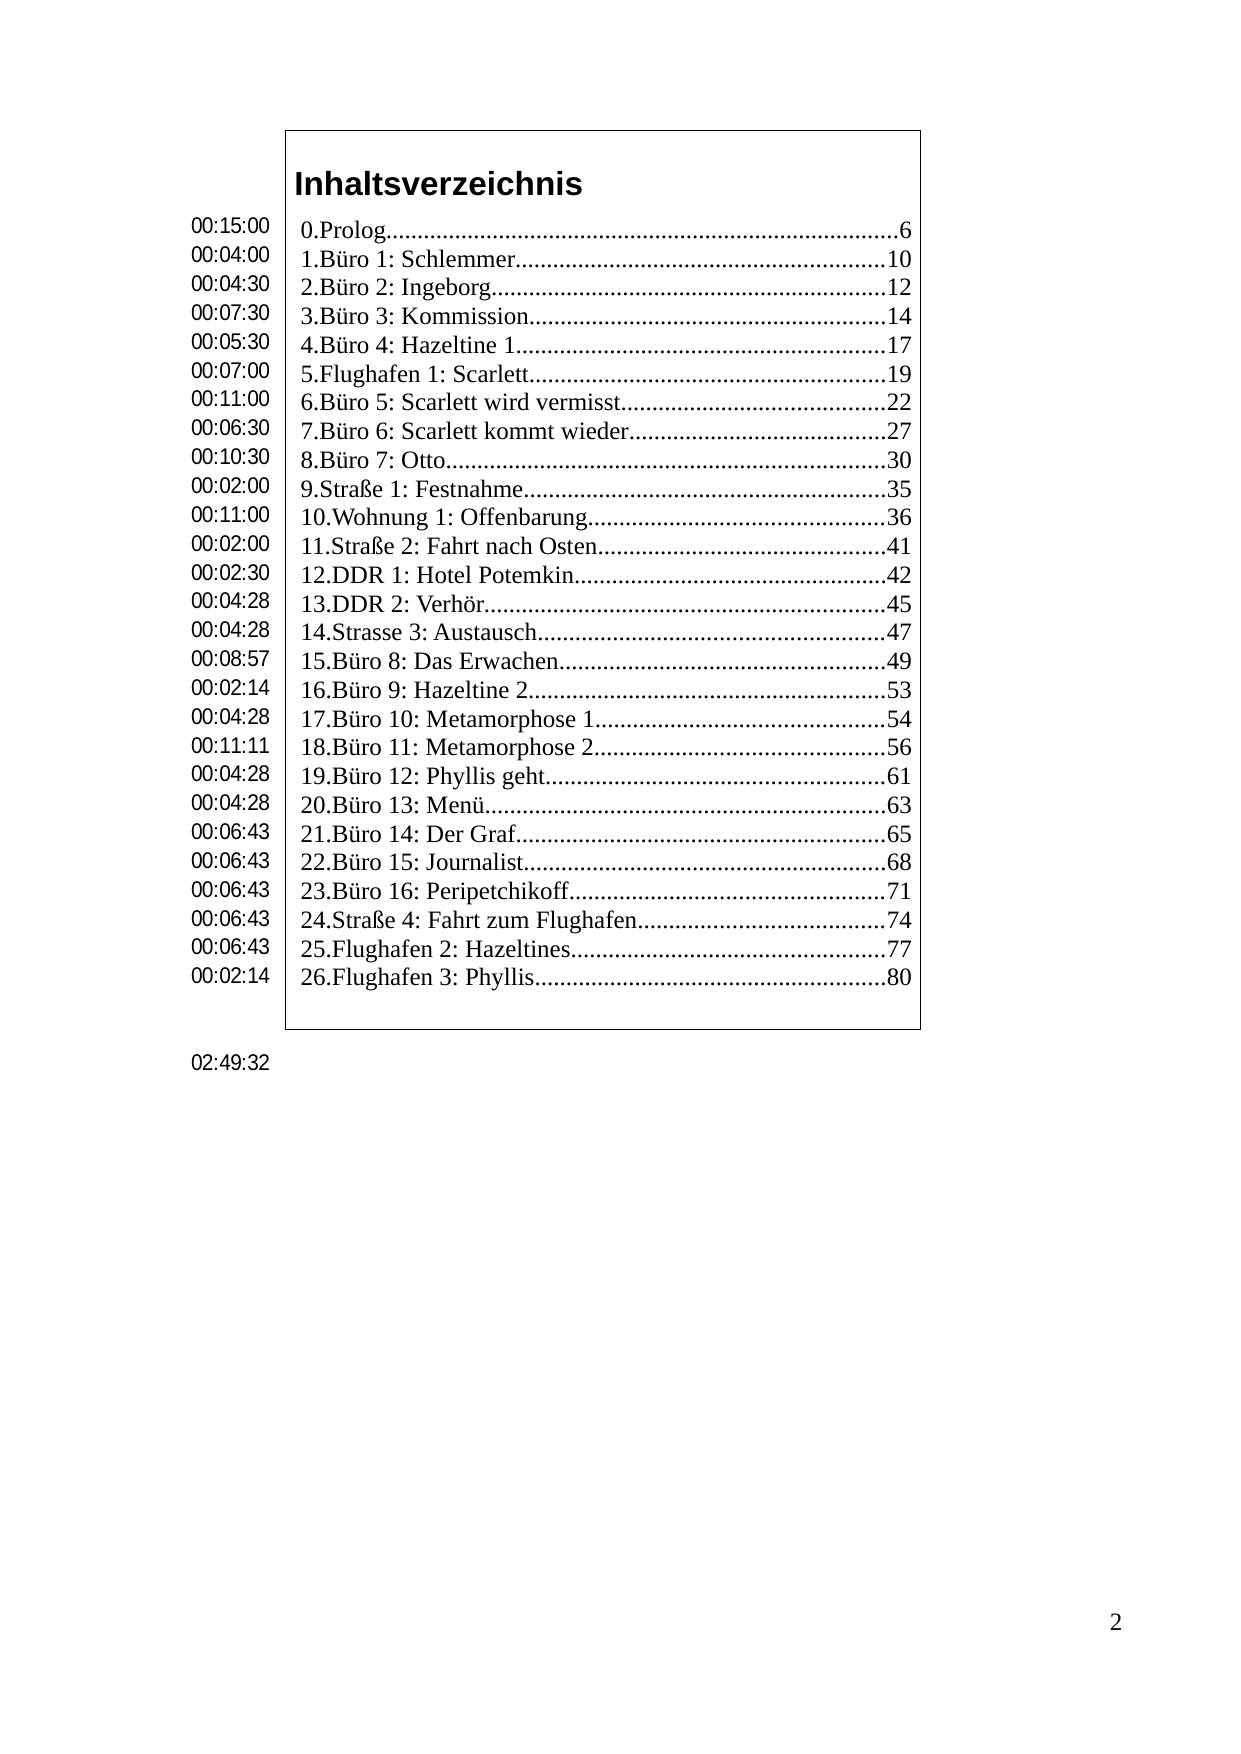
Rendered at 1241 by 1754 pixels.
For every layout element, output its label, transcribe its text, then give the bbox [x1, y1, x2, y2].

text 26.Flughafen 3: Phyllis 80 [294, 962, 912, 991]
text 21.Büro 14: Der Graf 65 [294, 819, 912, 847]
text 14.Strasse 3: Austausch 47 [294, 617, 912, 646]
text 11.Straße 2: Fahrt nach Osten 41 [294, 531, 912, 560]
text 1.Büro 1: Schlemmer 10 [294, 244, 912, 272]
text 10.Wohnung 1: Offenbarung 36 [294, 502, 912, 531]
text 19.Büro 12: Phyllis geht 61 [294, 761, 912, 790]
text 17.Büro 10: Metamorphose 1 54 [294, 704, 912, 732]
text 20.Büro 13: Menü 63 [294, 790, 912, 819]
text 5.Flughafen 1: Scarlett 19 [294, 359, 912, 387]
text 23.Büro 16: Peripetchikoff 71 [294, 876, 912, 905]
text 6.Büro 5: Scarlett wird vermisst 22 [294, 387, 912, 416]
text 24.Straße 4: Fahrt zum Flughafen 74 [294, 905, 912, 934]
text 0.Prolog 6 [294, 215, 912, 244]
text 7.Büro 6: Scarlett kommt wieder 27 [294, 416, 912, 445]
text 25.Flughafen 2: Hazeltines 77 [294, 934, 912, 962]
text 16.Büro 9: Hazeltine 2 53 [294, 675, 912, 704]
text 18.Büro 11: Metamorphose 2 56 [294, 732, 912, 761]
text 12.DDR 1: Hotel Potemkin 42 [294, 560, 912, 589]
text 9.Straße 1: Festnahme 35 [294, 474, 912, 502]
subtitle Inhaltsverzeichnis [294, 164, 912, 202]
text 15.Büro 8: Das Erwachen 49 [294, 646, 912, 675]
text 4.Büro 4: Hazeltine 1 17 [294, 330, 912, 359]
text 13.DDR 2: Verhör 45 [294, 589, 912, 617]
text 3.Büro 3: Kommission 14 [294, 301, 912, 330]
text 2.Büro 2: Ingeborg 12 [294, 272, 912, 301]
text 22.Büro 15: Journalist 68 [294, 847, 912, 876]
text 8.Büro 7: Otto 30 [294, 445, 912, 474]
